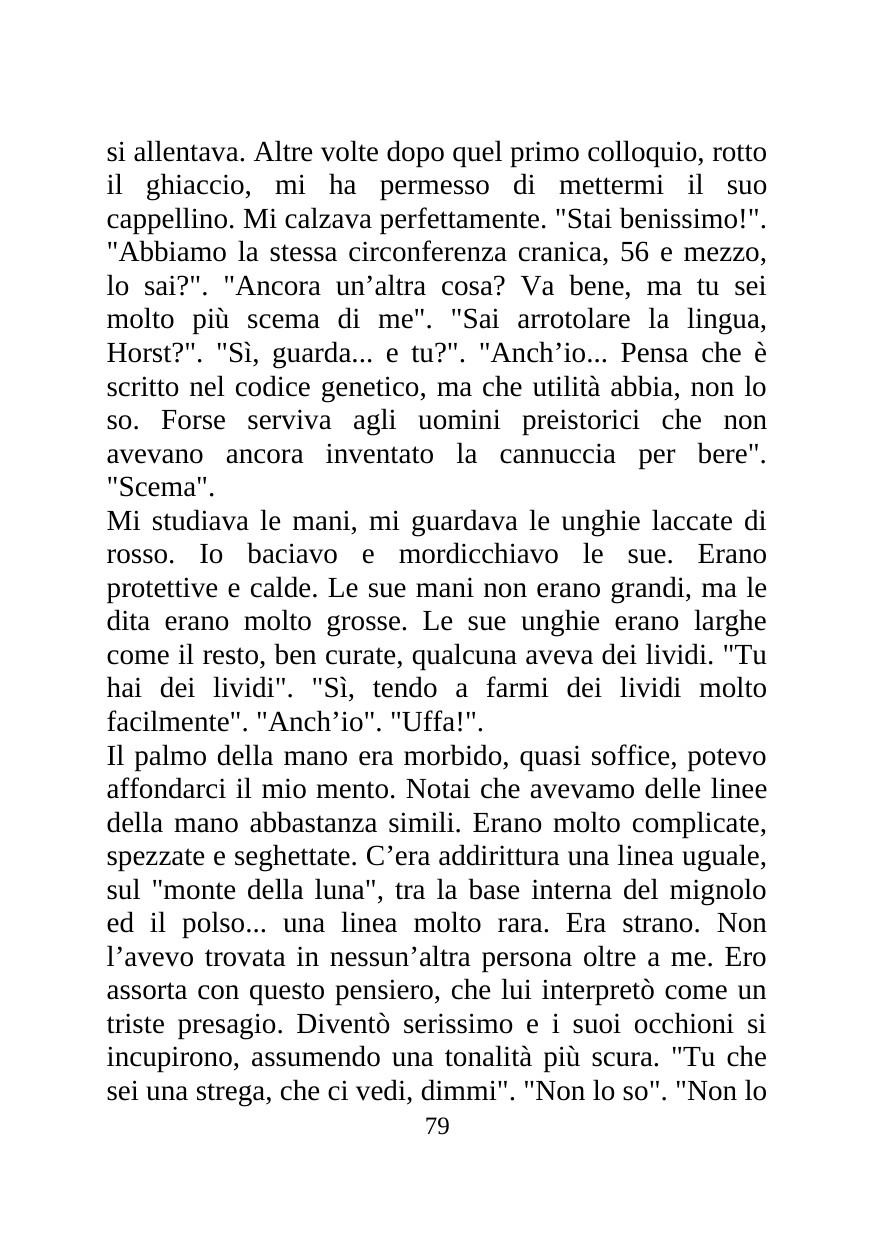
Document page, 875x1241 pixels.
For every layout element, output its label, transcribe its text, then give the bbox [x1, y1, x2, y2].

text si allentava. Altre volte dopo quel primo colloquio, rotto il ghiaccio, mi ha permesso di mettermi il suo cappellino. Mi calzava perfettamente. "Stai benissimo!". "Abbiamo la stessa circonferenza cranica, 56 e mezzo, lo sai?". "Ancora un’altra cosa? Va bene, ma tu sei molto più scema di me". "Sai arrotolare la lingua, Horst?". "Sì, guarda... e tu?". "Anch’io... Pensa che è scritto nel codice genetico, ma che utilità abbia, non lo so. Forse serviva agli uomini preistorici che non avevano ancora inventato la cannuccia per bere". "Scema". [106, 134, 768, 503]
text Mi studiava le mani, mi guardava le unghie laccate di rosso. Io baciavo e mordicchiavo le sue. Erano protettive e calde. Le sue mani non erano grandi, ma le dita erano molto grosse. Le sue unghie erano larghe come il resto, ben curate, qualcuna aveva dei lividi. "Tu hai dei lividi". "Sì, tendo a farmi dei lividi molto facilmente". "Anch’io". "Uffa!". [106, 503, 768, 738]
text Il palmo della mano era morbido, quasi soffice, potevo affondarci il mio mento. Notai che avevamo delle linee della mano abbastanza simili. Erano molto complicate, spezzate e seghettate. C’era addirittura una linea uguale, sul "monte della luna", tra la base interna del mignolo ed il polso... una linea molto rara. Era strano. Non l’avevo trovata in nessun’altra persona oltre a me. Ero assorta con questo pensiero, che lui interpretò come un triste presagio. Diventò serissimo e i suoi occhioni si incupirono, assumendo una tonalità più scura. "Tu che sei una strega, che ci vedi, dimmi". "Non lo so". "Non lo [106, 738, 768, 1107]
